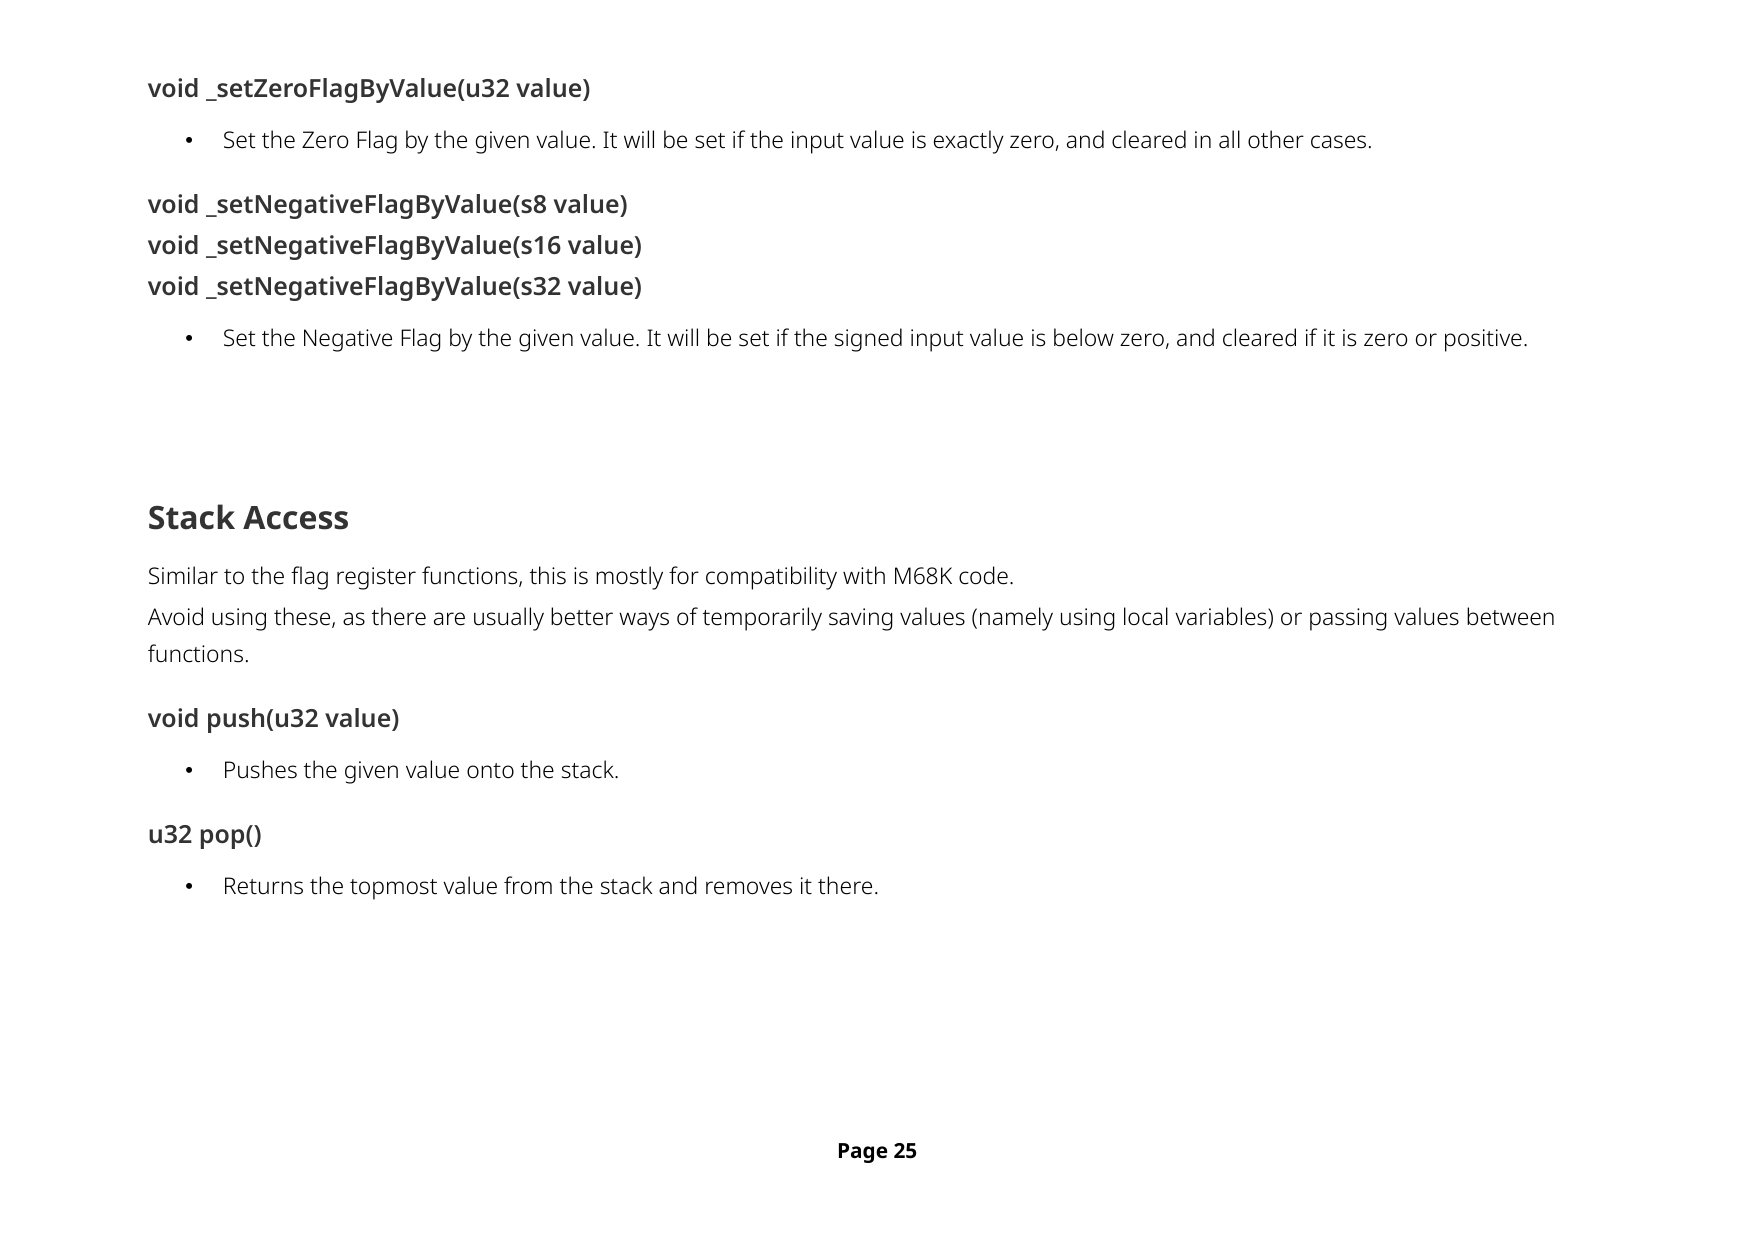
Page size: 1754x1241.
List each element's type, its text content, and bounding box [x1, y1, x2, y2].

list Returns the topmost value from the stack and removes it there. [185, 869, 1606, 901]
subtitle void _setZeroFlagByValue(u32 value) [148, 71, 1606, 105]
subtitle u32 pop() [148, 816, 1606, 850]
subtitle void push(u32 value) [148, 700, 1606, 734]
list Set the Negative Flag by the given value. It will be set if the signed input value is below zero, and cleared if it is zero or positive. [185, 322, 1606, 353]
subtitle void _setNegativeFlagByValue(s8 value) void _setNegativeFlagByValue(s16 value) void _setNegativeFlagByValue(s32 value) [148, 187, 1606, 302]
text Similar to the flag register functions, this is mostly for compatibility with M68K code. [148, 560, 1606, 591]
list Pushes the given value onto the stack. [185, 754, 1606, 785]
list Set the Zero Flag by the given value. It will be set if the input value is exactly zero, and cleared in all other cases. [185, 124, 1606, 155]
text Avoid using these, as there are usually better ways of temporarily saving values (namely using local variables) or passing values between functions. [148, 600, 1606, 669]
subtitle Stack Access [148, 495, 1606, 539]
